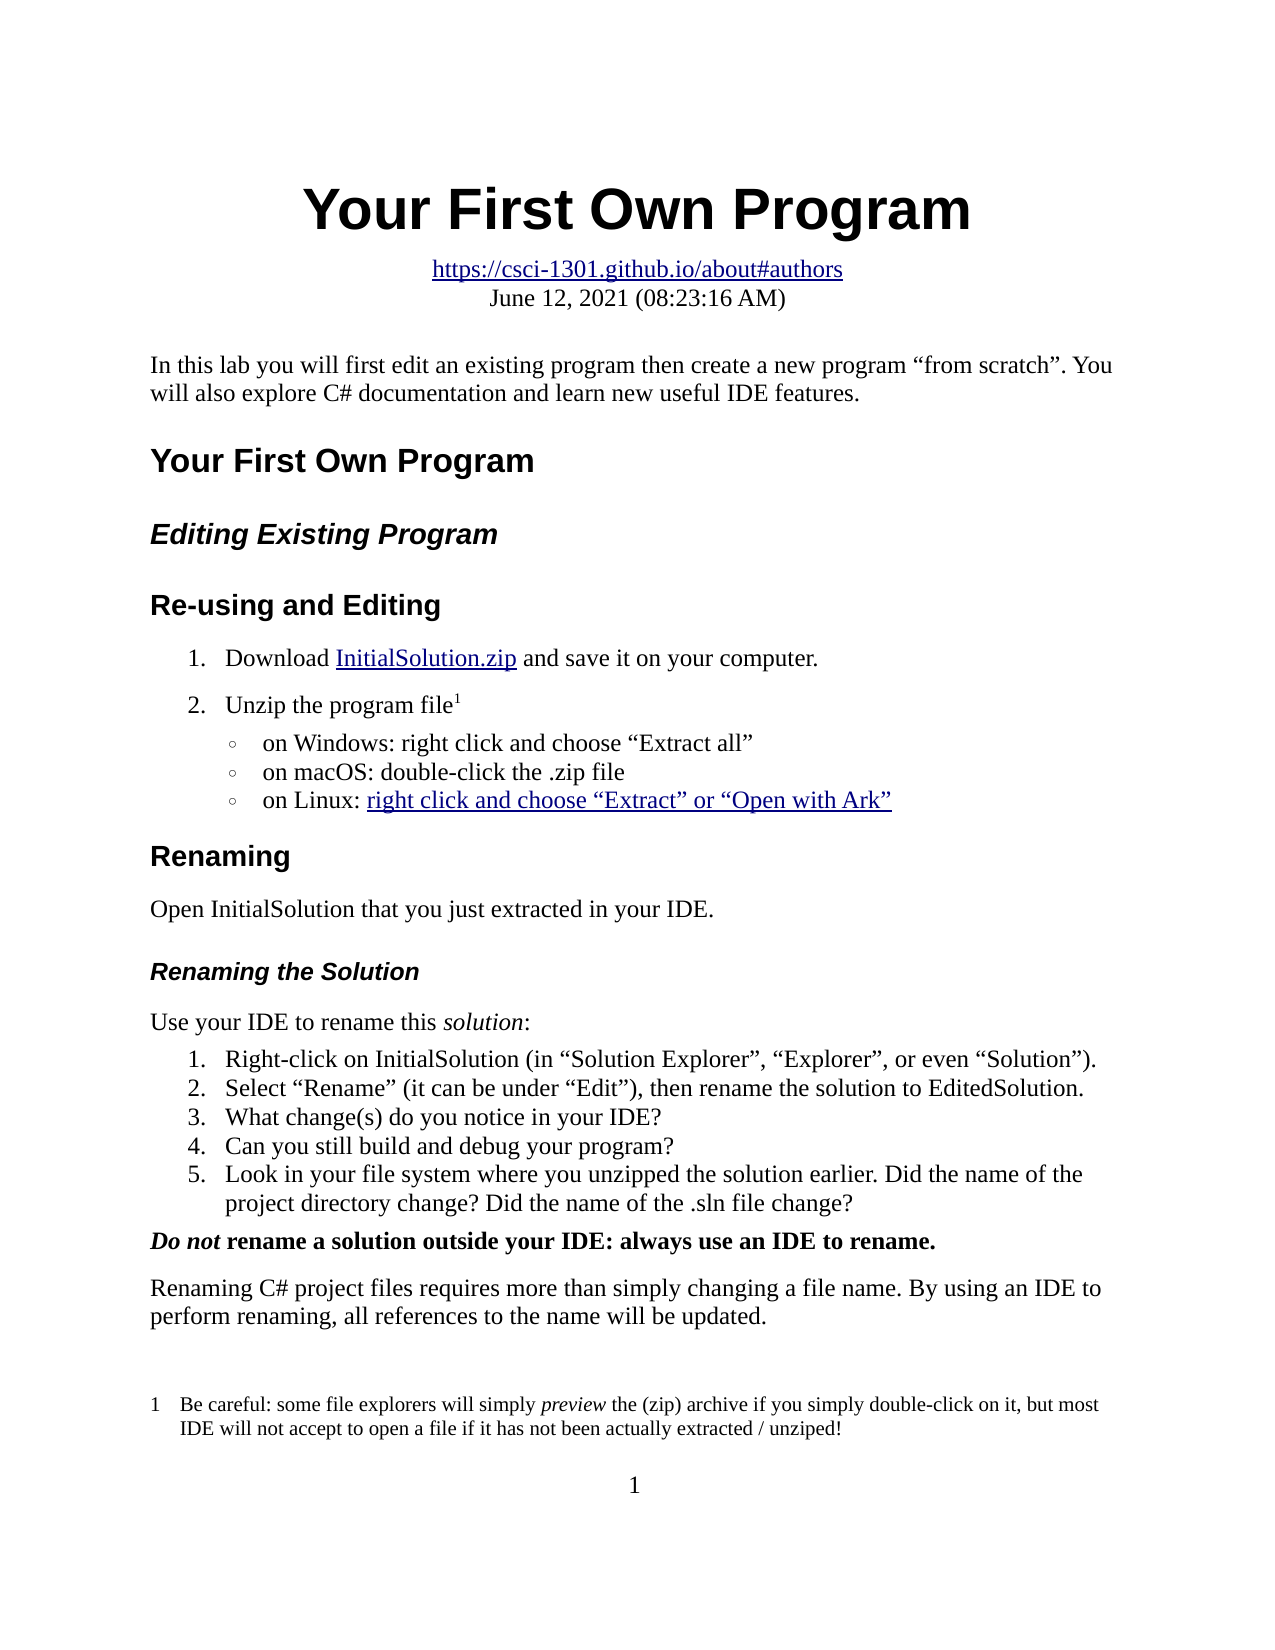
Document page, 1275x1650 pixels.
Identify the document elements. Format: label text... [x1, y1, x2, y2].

list Select “Rename” (it can be under “Edit”), then rename the solution to EditedSolution. [187, 1073, 1125, 1102]
text Use your IDE to rename this solution: [150, 1007, 1125, 1036]
subtitle Editing Existing Program [150, 517, 1125, 551]
text June 12, 2021 (08:23:16 AM) [150, 283, 1125, 312]
list Be careful: some file explorers will simply preview the (zip) archive if you simply double-click on it, but most IDE will not accept to open a file if it has not been actually extracted / unziped! [150, 1392, 1125, 1440]
text Renaming C# project files requires more than simply changing a file name. By using an IDE to perform renaming, all references to the name will be updated. [150, 1273, 1125, 1330]
list on Windows: right click and choose “Extract all” [225, 728, 1125, 757]
subtitle Your First Own Program [150, 441, 1125, 480]
list Download InitialSolution.zip and save it on your computer. [187, 643, 1125, 672]
list on macOS: double-click the .zip file [225, 757, 1125, 785]
list Can you still build and debug your program? [187, 1131, 1125, 1159]
subtitle Renaming [150, 839, 1125, 873]
text https://csci-1301.github.io/about#authors [150, 254, 1125, 283]
list What change(s) do you notice in your IDE? [187, 1102, 1125, 1131]
title Your First Own Program [150, 175, 1125, 242]
subtitle Renaming the Solution [150, 957, 1125, 985]
list Right-click on InitialSolution (in “Solution Explorer”, “Explorer”, or even “Solution”). [187, 1044, 1125, 1073]
list Unzip the program file [187, 690, 1125, 719]
text In this lab you will first edit an existing program then create a new program “from scratch”. You will also explore C# documentation and learn new useful IDE features. [150, 350, 1125, 407]
text Do not rename a solution outside your IDE: always use an IDE to rename. [150, 1226, 1125, 1255]
text Open InitialSolution that you just extracted in your IDE. [150, 894, 1125, 923]
subtitle Re-using and Editing [150, 588, 1125, 622]
list Look in your file system where you unzipped the solution earlier. Did the name of the project directory change? Did the name of the .sln file change? [187, 1159, 1125, 1217]
list on Linux: right click and choose “Extract” or “Open with Ark” [225, 785, 1125, 814]
